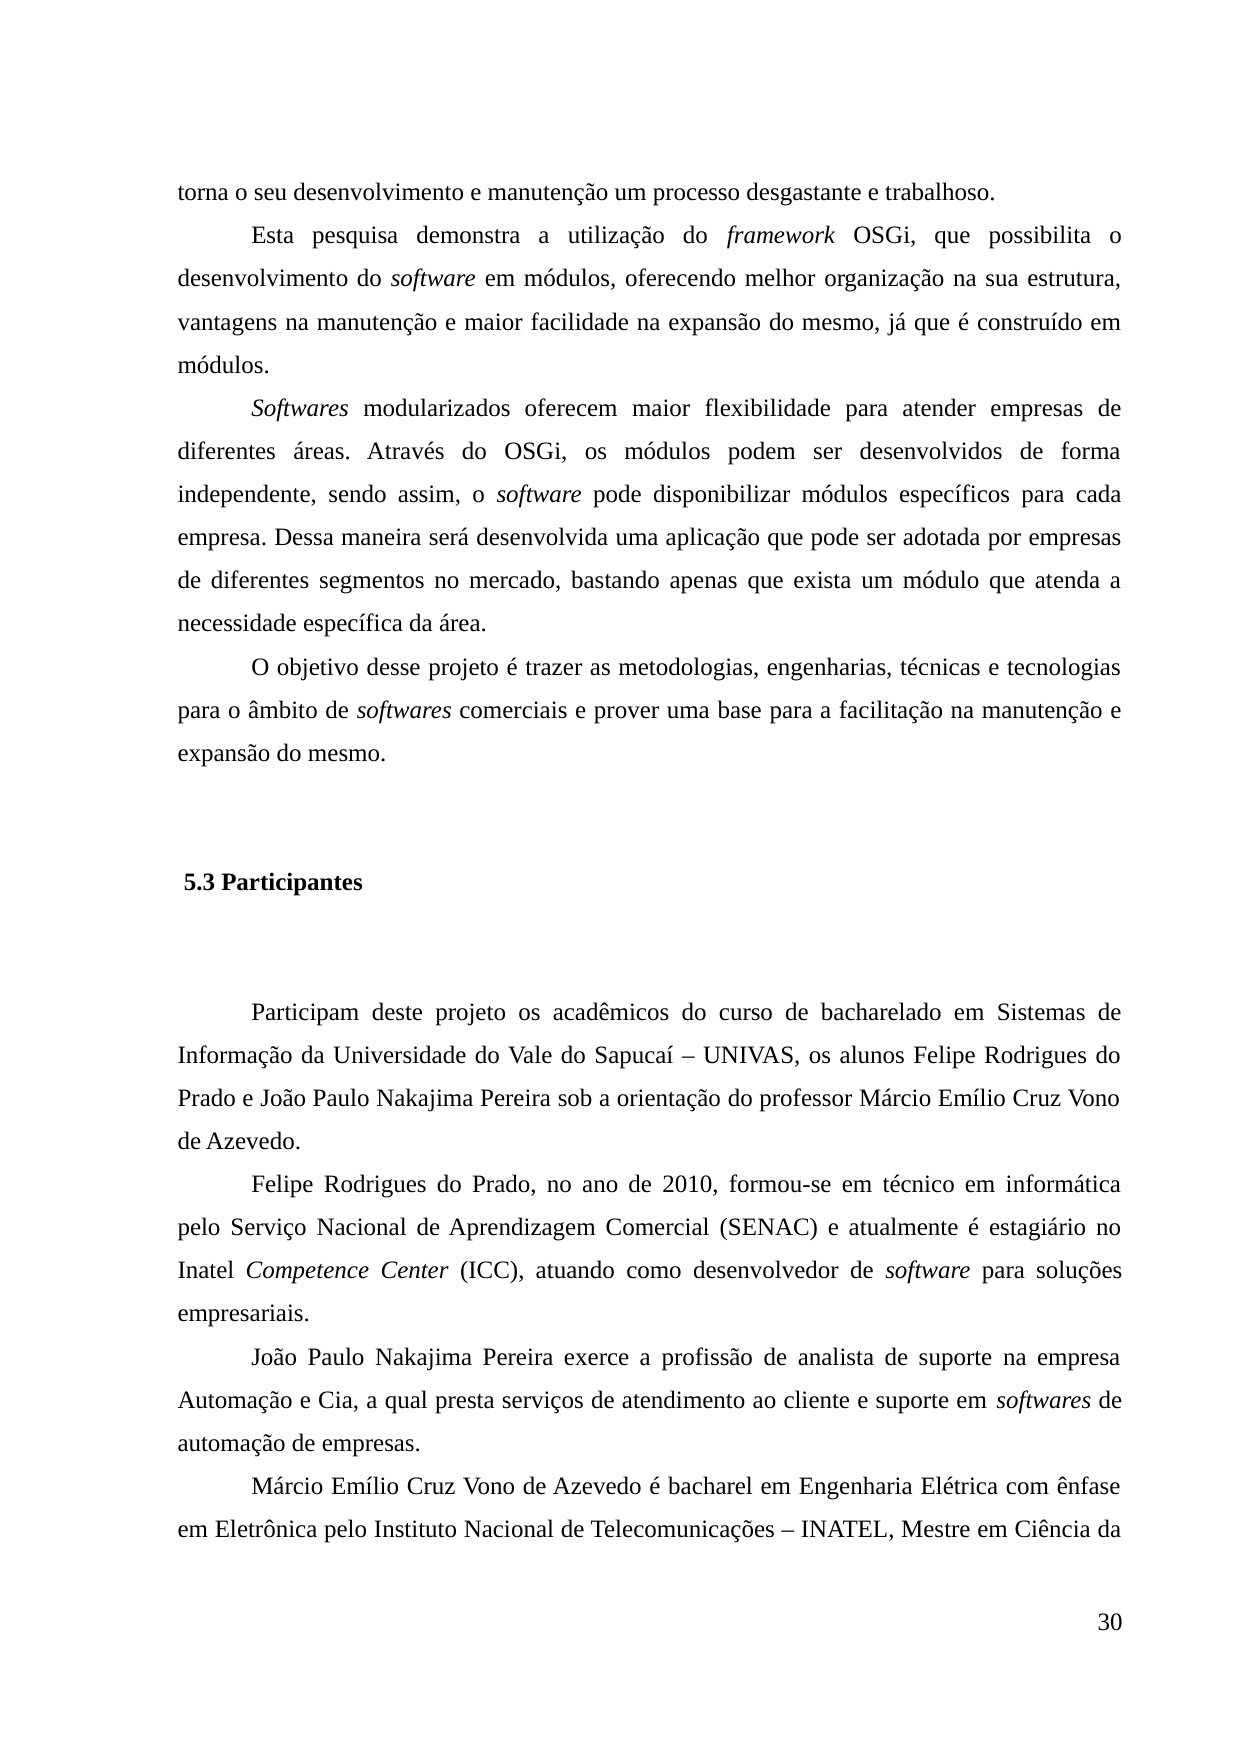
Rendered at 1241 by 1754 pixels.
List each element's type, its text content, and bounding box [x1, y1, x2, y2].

text O objetivo desse projeto é trazer as metodologias, engenharias, técnicas e tecnologias para o âmbito de softwares comerciais e prover uma base para a facilitação na manutenção e expansão do mesmo. [177, 652, 1122, 767]
text João Paulo Nakajima Pereira exerce a profissão de analista de suporte na empresa Automação e Cia, a qual presta serviços de atendimento ao cliente e suporte em softwares de automação de empresas. [177, 1342, 1122, 1457]
text torna o seu desenvolvimento e manutenção um processo desgastante e trabalhoso. [177, 177, 1122, 206]
subtitle Participantes [177, 867, 1122, 896]
text Felipe Rodrigues do Prado, no ano de 2010, formou-se em técnico em informática pelo Serviço Nacional de Aprendizagem Comercial (SENAC) e atualmente é estagiário no Inatel Competence Center (ICC), atuando como desenvolvedor de software para soluções empresariais. [177, 1169, 1122, 1327]
text Márcio Emílio Cruz Vono de Azevedo é bacharel em Engenharia Elétrica com ênfase em Eletrônica pelo Instituto Nacional de Telecomunicações – INATEL, Mestre em Ciência da [177, 1471, 1122, 1543]
text Softwares modularizados oferecem maior flexibilidade para atender empresas de diferentes áreas. Através do OSGi, os módulos podem ser desenvolvidos de forma independente, sendo assim, o software pode disponibilizar módulos específicos para cada empresa. Dessa maneira será desenvolvida uma aplicação que pode ser adotada por empresas de diferentes segmentos no mercado, bastando apenas que exista um módulo que atenda a necessidade específica da área. [177, 393, 1122, 637]
text Esta pesquisa demonstra a utilização do framework OSGi, que possibilita o desenvolvimento do software em módulos, oferecendo melhor organização na sua estrutura, vantagens na manutenção e maior facilidade na expansão do mesmo, já que é construído em módulos. [177, 220, 1122, 378]
text Participam deste projeto os acadêmicos do curso de bacharelado em Sistemas de Informação da Universidade do Vale do Sapucaí – UNIVAS, os alunos Felipe Rodrigues do Prado e João Paulo Nakajima Pereira sob a orientação do professor Márcio Emílio Cruz Vono de Azevedo. [177, 997, 1122, 1155]
